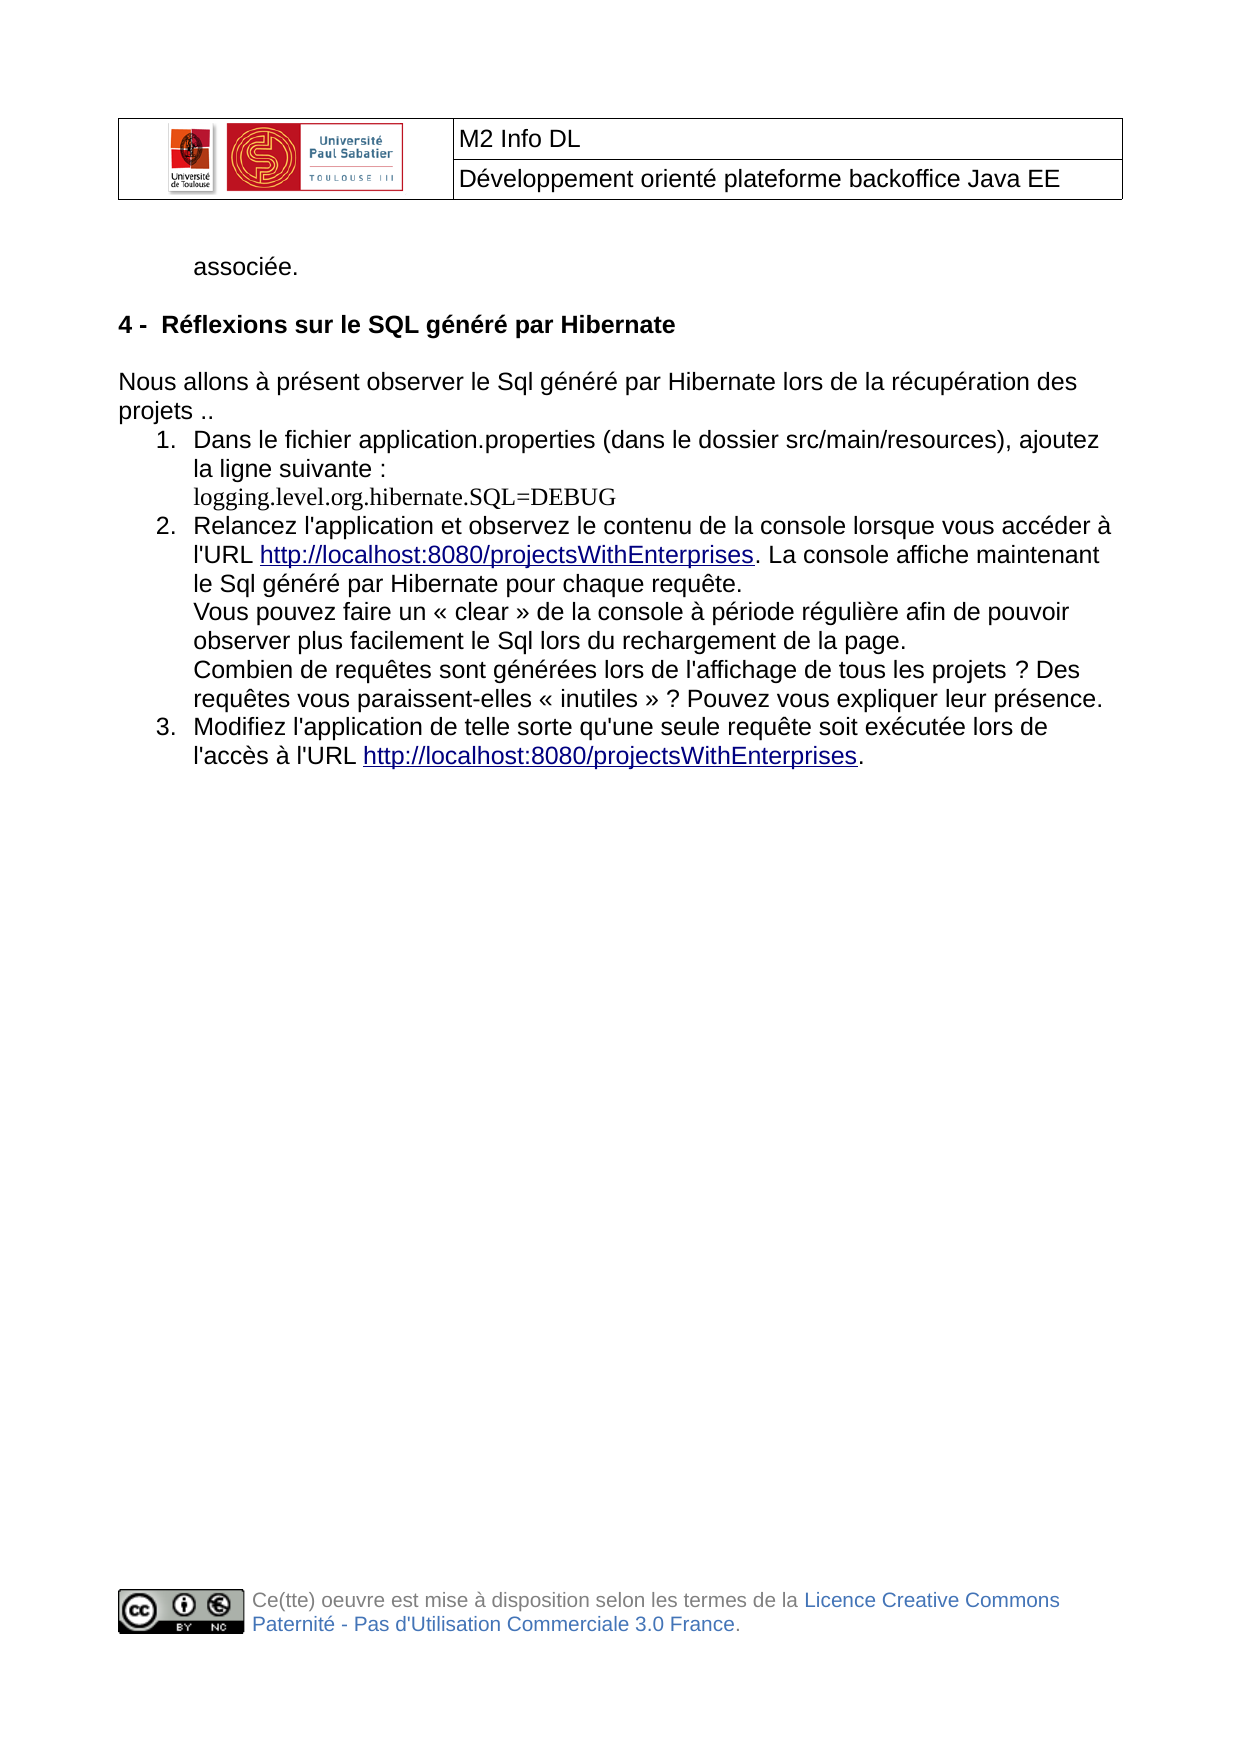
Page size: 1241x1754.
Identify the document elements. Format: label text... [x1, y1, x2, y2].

text Nous allons à présent observer le Sql généré par Hibernate lors de la récupération des projets .. [118, 367, 1122, 425]
list Vous pouvez faire un « clear » de la console à période régulière afin de pouvoir observer plus facilement le Sql lors du rechargement de la page. Combien de requêtes sont générées lors de l'affichage de tous les projets ? Des requêtes vous paraissent-elles « inutiles » ? Pouvez vous expliquer leur présence. [156, 597, 1122, 712]
list Dans le fichier application.properties (dans le dossier src/main/resources), ajoutez la ligne suivante : [156, 425, 1122, 482]
text 4 - Réflexions sur le SQL généré par Hibernate [118, 310, 1122, 338]
list Relancez l'application et observez le contenu de la console lorsque vous accéder à l'URL http://localhost:8080/projectsWithEnterprises. La console affiche maintenant le Sql généré par Hibernate pour chaque requête. [156, 511, 1122, 597]
list logging.level.org.hibernate.SQL=DEBUG [156, 482, 1122, 511]
picture [118, 1589, 245, 1634]
list associée. [156, 252, 1122, 281]
picture [164, 123, 407, 195]
list Modifiez l'application de telle sorte qu'une seule requête soit exécutée lors de l'accès à l'URL http://localhost:8080/projectsWithEnterprises. [156, 712, 1122, 770]
